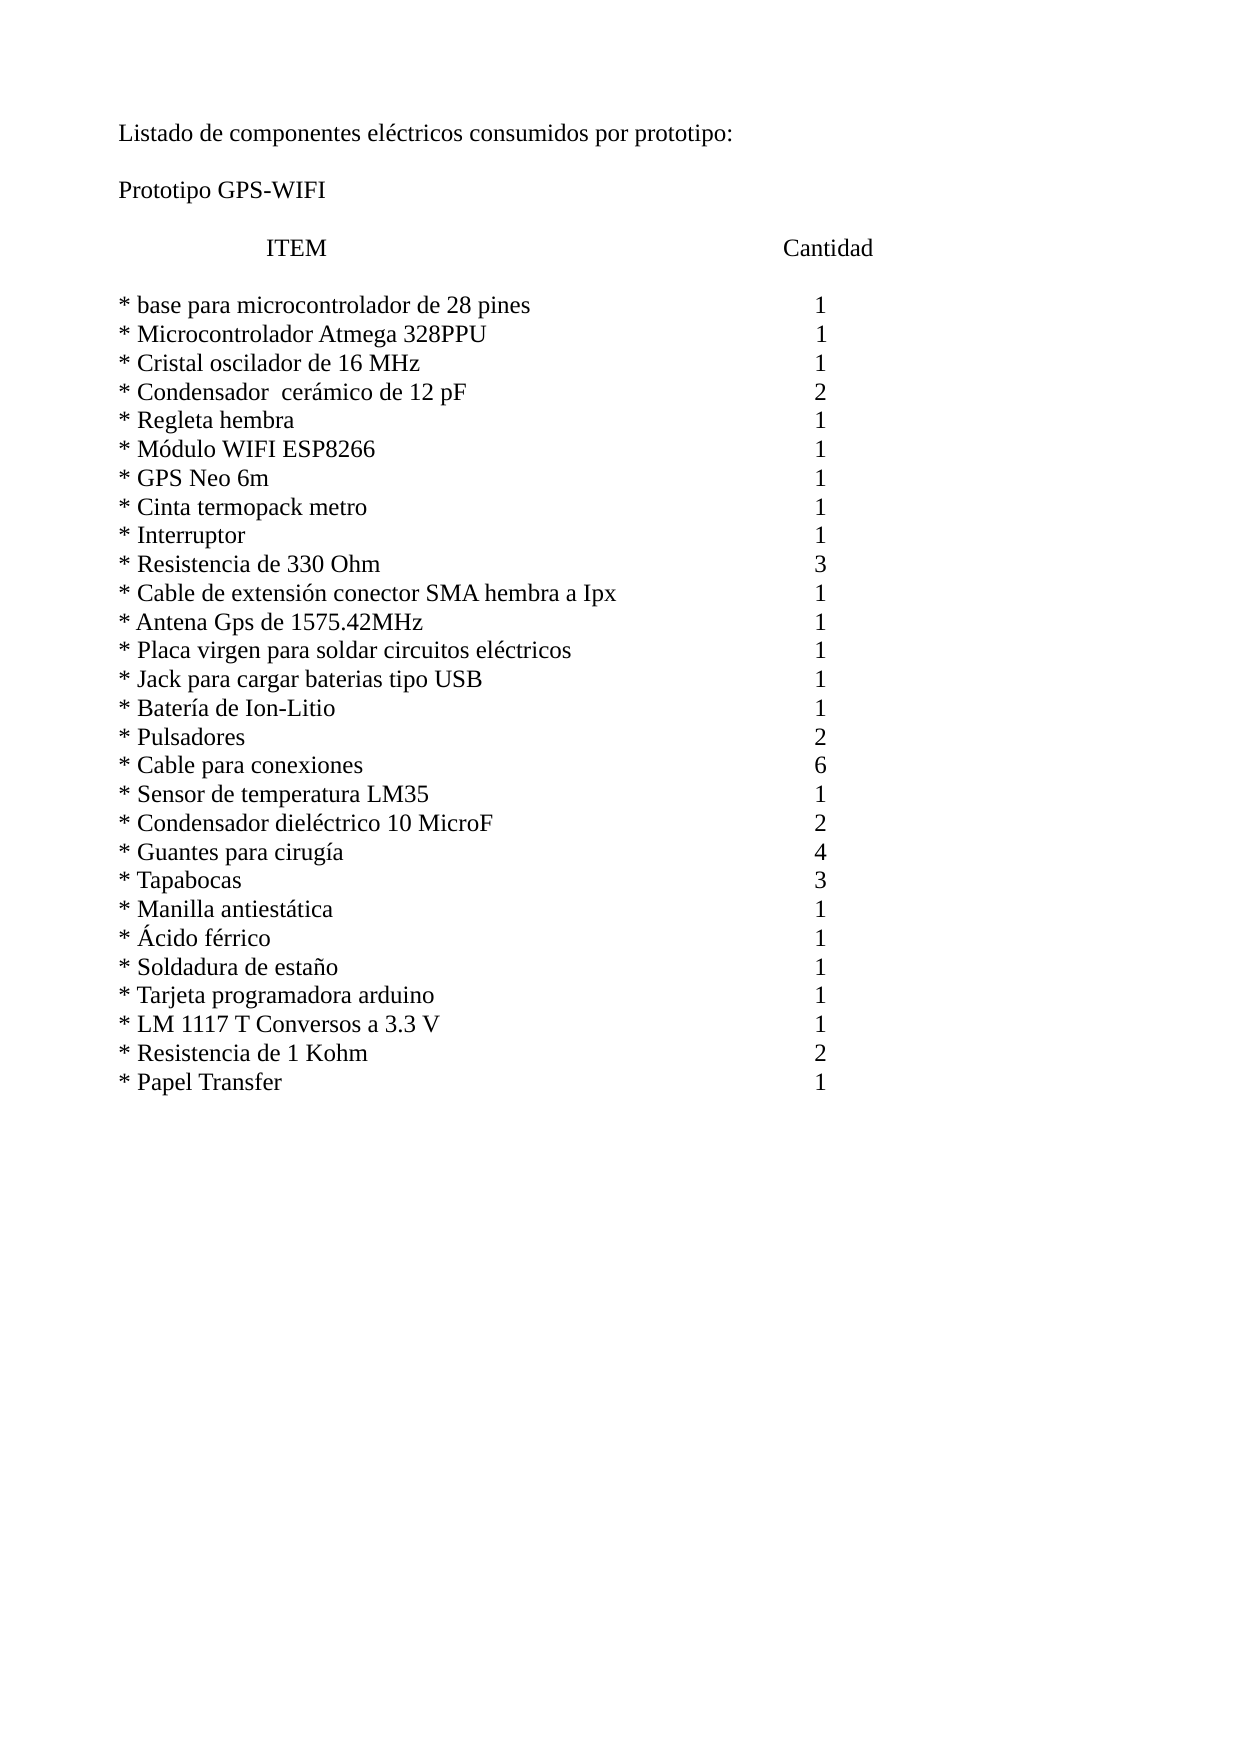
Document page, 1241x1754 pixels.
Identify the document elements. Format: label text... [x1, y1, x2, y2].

text * Guantes para cirugía 4 [118, 837, 1122, 866]
text * Batería de Ion-Litio 1 [118, 693, 1122, 722]
text * Cable para conexiones 6 [118, 751, 1122, 779]
text * Interruptor 1 [118, 521, 1122, 549]
text * Cinta termopack metro 1 [118, 492, 1122, 521]
text * base para microcontrolador de 28 pines 1 [118, 291, 1122, 319]
text * Jack para cargar baterias tipo USB 1 [118, 664, 1122, 693]
text Prototipo GPS-WIFI [118, 176, 1122, 204]
text ITEM Cantidad [118, 233, 1122, 262]
text * Regleta hembra 1 [118, 406, 1122, 434]
text * Antena Gps de 1575.42MHz 1 [118, 607, 1122, 636]
text * Placa virgen para soldar circuitos eléctricos 1 [118, 636, 1122, 664]
text * LM 1117 T Conversos a 3.3 V 1 [118, 1009, 1122, 1038]
text * Tapabocas 3 [118, 866, 1122, 894]
text * Microcontrolador Atmega 328PPU 1 [118, 319, 1122, 348]
text * Condensador dieléctrico 10 MicroF 2 [118, 808, 1122, 837]
text * Pulsadores 2 [118, 722, 1122, 751]
text * Sensor de temperatura LM35 1 [118, 779, 1122, 808]
text * Soldadura de estaño 1 [118, 952, 1122, 981]
text * Papel Transfer 1 [118, 1067, 1122, 1096]
text * Cristal oscilador de 16 MHz 1 [118, 348, 1122, 377]
text * Resistencia de 330 Ohm 3 [118, 549, 1122, 578]
text * GPS Neo 6m 1 [118, 463, 1122, 492]
text * Manilla antiestática 1 [118, 894, 1122, 923]
text * Tarjeta programadora arduino 1 [118, 981, 1122, 1009]
text * Resistencia de 1 Kohm 2 [118, 1038, 1122, 1067]
text * Ácido férrico 1 [118, 923, 1122, 952]
text Listado de componentes eléctricos consumidos por prototipo: [118, 118, 1122, 147]
text * Cable de extensión conector SMA hembra a Ipx 1 [118, 578, 1122, 607]
text * Condensador cerámico de 12 pF 2 [118, 377, 1122, 406]
text * Módulo WIFI ESP8266 1 [118, 434, 1122, 463]
